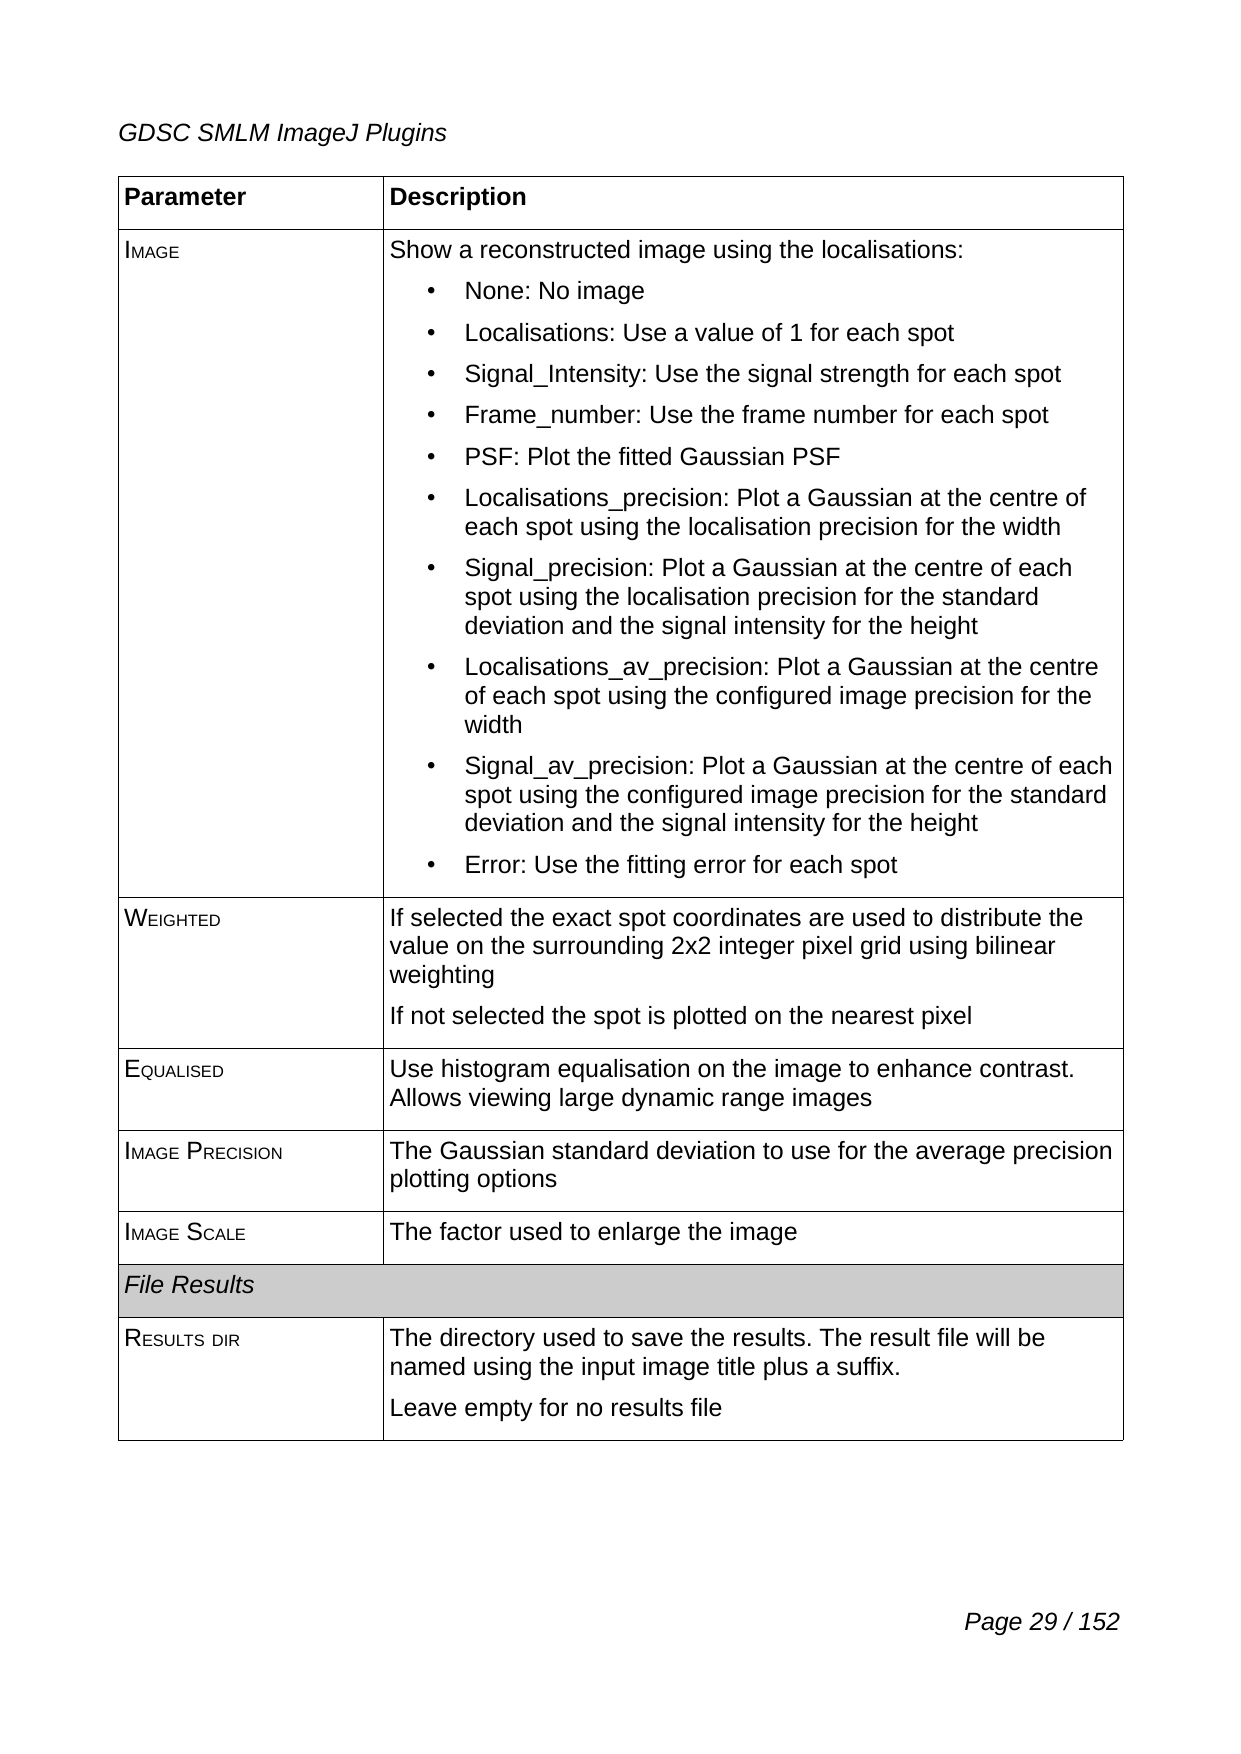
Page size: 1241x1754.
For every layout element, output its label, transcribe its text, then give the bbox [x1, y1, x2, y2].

table_cell File Results [119, 1265, 1123, 1317]
table_cell Weighted [119, 898, 383, 1048]
table_header Parameter [119, 177, 383, 229]
table_cell Results dir [119, 1318, 383, 1440]
table_cell Image Scale [119, 1212, 383, 1264]
table_cell Use histogram equalisation on the image to enhance contrast. Allows viewing large dynamic range images [384, 1049, 1123, 1130]
table_cell The Gaussian standard deviation to use for the average precision plotting options [384, 1131, 1123, 1211]
table_cell If selected the exact spot coordinates are used to distribute the value on the surrounding 2x2 integer pixel grid using bilinear weighting If not selected the spot is plotted on the nearest pixel [384, 898, 1123, 1048]
table_cell Equalised [119, 1049, 383, 1130]
table_header Description [384, 177, 1123, 229]
table_cell Image [119, 230, 383, 897]
table_cell Show a reconstructed image using the localisations: None: No image Localisations: Use a value of 1 for each spot Signal_Intensity: Use the signal strength for each spot Frame_number: Use the frame number for each spot PSF: Plot the fitted Gaussian PSF Localisations_precision: Plot a Gaussian at the centre of each spot using the localisation precision for the width Signal_precision: Plot a Gaussian at the centre of each spot using the localisation precision for the standard deviation and the signal intensity for the height Localisations_av_precision: Plot a Gaussian at the centre of each spot using the configured image precision for the width Signal_av_precision: Plot a Gaussian at the centre of each spot using the configured image precision for the standard deviation and the signal intensity for the height Error: Use the fitting error for each spot [384, 230, 1123, 897]
table_cell The factor used to enlarge the image [384, 1212, 1123, 1264]
table_cell The directory used to save the results. The result file will be named using the input image title plus a suffix. Leave empty for no results file [384, 1318, 1123, 1440]
table_cell Image Precision [119, 1131, 383, 1211]
